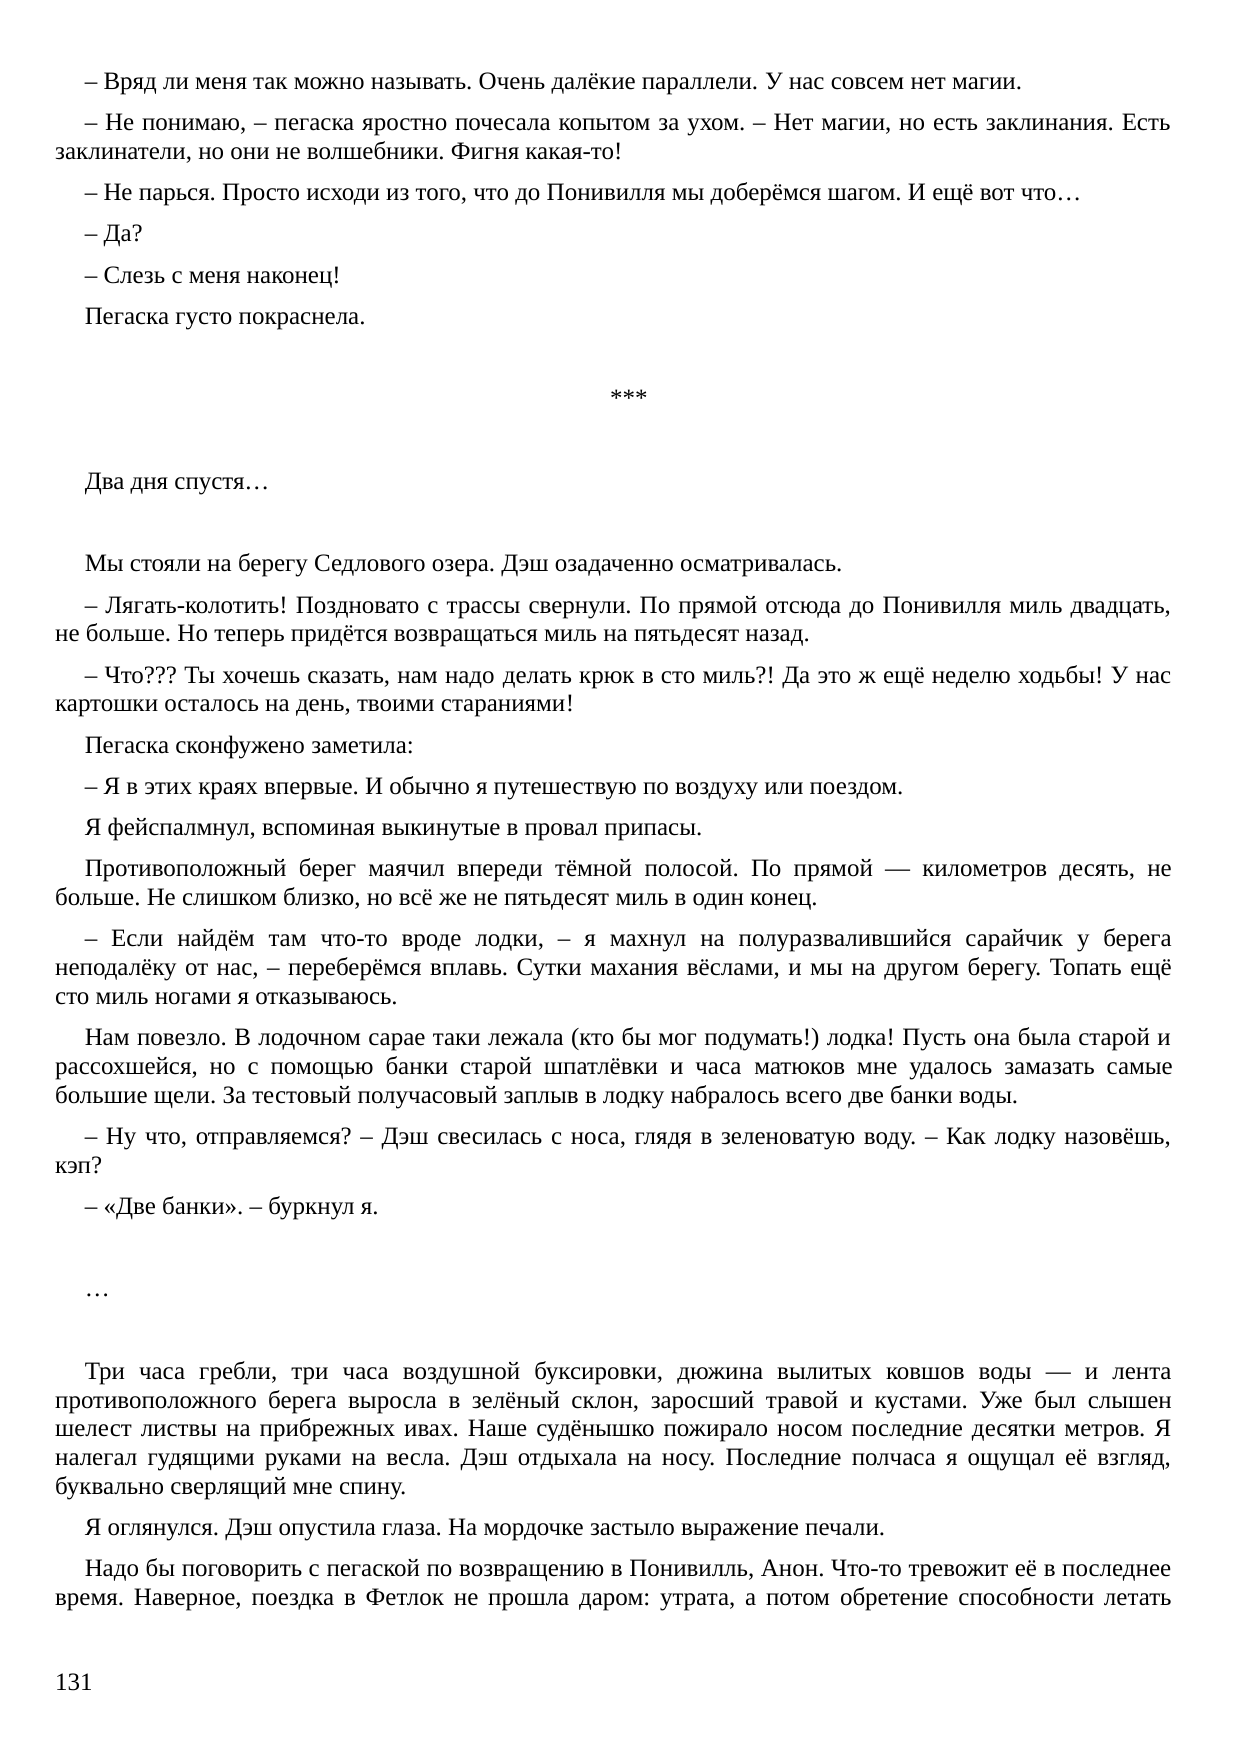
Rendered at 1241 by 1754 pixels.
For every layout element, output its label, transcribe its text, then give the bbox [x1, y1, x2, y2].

text Мы стояли на берегу Седлового озера. Дэш озадаченно осматривалась. [55, 548, 1173, 577]
text Нам повезло. В лодочном сарае таки лежала (кто бы мог подумать!) лодка! Пусть она была старой и рассохшейся, но с помощью банки старой шпатлёвки и часа матюков мне удалось замазать самые большие щели. За тестовый получасовый заплыв в лодку набралось всего две банки воды. [55, 1022, 1173, 1108]
text – Лягать-колотить! Поздновато с трассы свернули. По прямой отсюда до Понивилля миль двадцать, не больше. Но теперь придётся возвращаться миль на пятьдесят назад. [55, 590, 1173, 647]
text – «Две банки». – буркнул я. [55, 1191, 1173, 1220]
text – Что??? Ты хочешь сказать, нам надо делать крюк в сто миль?! Да это ж ещё неделю ходьбы! У нас картошки осталось на день, твоими стараниями! [55, 660, 1173, 717]
text Три часа гребли, три часа воздушной буксировки, дюжина вылитых ковшов воды — и лента противоположного берега выросла в зелёный склон, заросший травой и кустами. Уже был слышен шелест листвы на прибрежных ивах. Наше судёнышко пожирало носом последние десятки метров. Я налегал гудящими руками на весла. Дэш отдыхала на носу. Последние полчаса я ощущал её взгляд, буквально сверлящий мне спину. [55, 1356, 1173, 1500]
text Я оглянулся. Дэш опустила глаза. На мордочке застыло выражение печали. [55, 1512, 1173, 1541]
text Противоположный берег маячил впереди тёмной полосой. По прямой — километров десять, не больше. Не слишком близко, но всё же не пятьдесят миль в один конец. [55, 853, 1173, 911]
text – Я в этих краях впервые. И обычно я путешествую по воздуху или поездом. [55, 771, 1173, 800]
text Пегаска густо покраснела. [55, 301, 1173, 330]
text – Ну что, отправляемся? – Дэш свесилась с носа, глядя в зеленоватую воду. – Как лодку назовёшь, кэп? [55, 1121, 1173, 1178]
text – Не понимаю, – пегаска яростно почесала копытом за ухом. – Нет магии, но есть заклинания. Есть заклинатели, но они не волшебники. Фигня какая-то! [55, 107, 1173, 165]
text Надо бы поговорить с пегаской по возвращению в Понивилль, Анон. Что-то тревожит её в последнее время. Наверное, поездка в Фетлок не прошла даром: утрата, а потом обретение способности летать [55, 1553, 1173, 1611]
text – Вряд ли меня так можно называть. Очень далёкие параллели. У нас совсем нет магии. [55, 66, 1173, 95]
text – Да? [55, 218, 1173, 247]
text Я фейспалмнул, вспоминая выкинутые в провал припасы. [55, 812, 1173, 841]
text – Слезь с меня наконец! [55, 260, 1173, 288]
text Пегаска сконфужено заметила: [55, 730, 1173, 758]
text – Не парься. Просто исходи из того, что до Понивилля мы доберёмся шагом. И ещё вот что… [55, 177, 1173, 206]
text *** [55, 383, 1173, 412]
text … [55, 1273, 1173, 1302]
text Два дня спустя… [55, 466, 1173, 495]
text – Если найдём там что-то вроде лодки, – я махнул на полуразвалившийся сарайчик у берега неподалёку от нас, – переберёмся вплавь. Сутки махания вёслами, и мы на другом берегу. Топать ещё сто миль ногами я отказываюсь. [55, 923, 1173, 1010]
